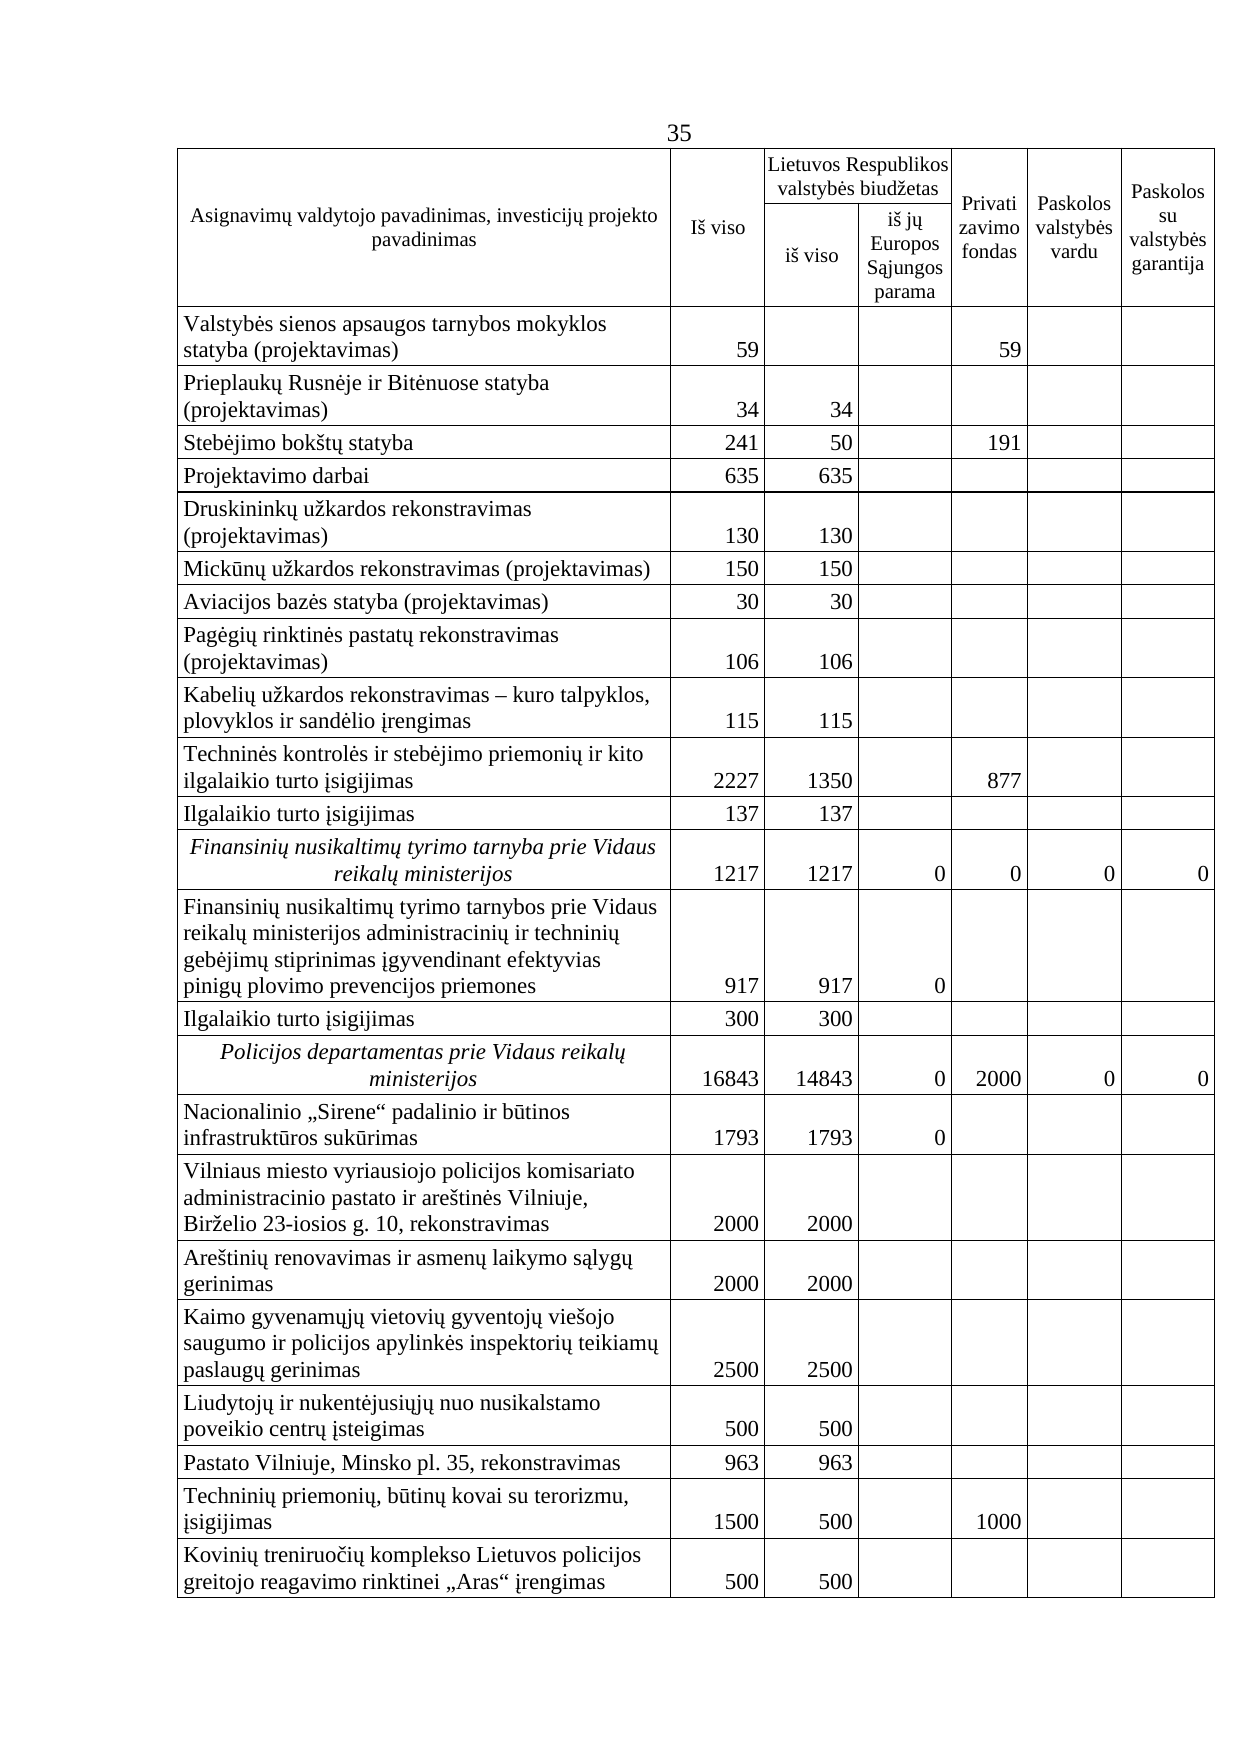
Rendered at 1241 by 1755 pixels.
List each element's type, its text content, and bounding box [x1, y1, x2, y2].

table_cell [1122, 1241, 1214, 1299]
table_cell [1122, 459, 1214, 491]
table_cell Liudytojų ir nukentėjusiųjų nuo nusikalstamo poveikio centrų įsteigimas [178, 1386, 670, 1445]
table_cell [952, 459, 1027, 491]
table_cell Ilgalaikio turto įsigijimas [178, 1002, 670, 1034]
table_cell Kabelių užkardos rekonstravimas – kuro talpyklos, plovyklos ir sandėlio įrengimas [178, 678, 670, 737]
table_cell [1122, 1386, 1214, 1445]
table_cell 59 [671, 307, 764, 365]
table_cell [1122, 1155, 1214, 1239]
table_cell [952, 890, 1027, 1001]
table_cell 2500 [765, 1300, 858, 1385]
table_cell 0 [859, 1036, 951, 1094]
table_cell [1122, 1095, 1214, 1154]
table_cell 2000 [671, 1241, 764, 1299]
table_cell [1122, 585, 1214, 617]
table_cell [859, 1479, 951, 1537]
table_cell 500 [765, 1479, 858, 1537]
table_cell 34 [765, 366, 858, 425]
table_cell [859, 1386, 951, 1445]
table_cell 300 [765, 1002, 858, 1034]
table_cell [952, 1386, 1027, 1445]
table_cell 14843 [765, 1036, 858, 1094]
table_cell iš jų Europos Sąjungos parama [859, 204, 951, 306]
table_cell 137 [765, 797, 858, 829]
table_cell [952, 493, 1027, 551]
table_cell [1122, 1539, 1214, 1597]
table_cell 30 [671, 585, 764, 617]
table_cell [1122, 366, 1214, 425]
table_cell 635 [671, 459, 764, 491]
table_cell 1793 [765, 1095, 858, 1154]
table_cell Prieplaukų Rusnėje ir Bitėnuose statyba (projektavimas) [178, 366, 670, 425]
table_header Iš viso [671, 149, 764, 306]
table_header Privatizavimo fondas [952, 149, 1027, 306]
table_cell Projektavimo darbai [178, 459, 670, 491]
table_cell 2500 [671, 1300, 764, 1385]
table_cell [765, 307, 858, 365]
table_cell [1028, 678, 1121, 737]
table_cell Kaimo gyvenamųjų vietovių gyventojų viešojo saugumo ir policijos apylinkės inspektorių teikiamų paslaugų gerinimas [178, 1300, 670, 1385]
table_cell Techninės kontrolės ir stebėjimo priemonių ir kito ilgalaikio turto įsigijimas [178, 738, 670, 796]
table_cell [859, 797, 951, 829]
table_cell [1028, 585, 1121, 617]
table_cell [859, 1002, 951, 1034]
table_cell 0 [859, 890, 951, 1001]
table_cell 130 [765, 493, 858, 551]
table_cell 59 [952, 307, 1027, 365]
table_cell [1122, 1300, 1214, 1385]
table_cell [952, 678, 1027, 737]
table_cell 16843 [671, 1036, 764, 1094]
table_cell [859, 1155, 951, 1239]
table_cell [1028, 619, 1121, 677]
table_cell 1500 [671, 1479, 764, 1537]
table_cell [859, 552, 951, 584]
table_cell Techninių priemonių, būtinų kovai su terorizmu, įsigijimas [178, 1479, 670, 1537]
table_cell [859, 619, 951, 677]
table_cell [1028, 797, 1121, 829]
table_cell 115 [671, 678, 764, 737]
table_cell [1028, 890, 1121, 1001]
table_cell 150 [765, 552, 858, 584]
table_cell Finansinių nusikaltimų tyrimo tarnyba prie Vidaus reikalų ministerijos [178, 830, 670, 889]
table_cell Policijos departamentas prie Vidaus reikalų ministerijos [178, 1036, 670, 1094]
table_cell 1217 [765, 830, 858, 889]
table_cell [1122, 678, 1214, 737]
table_cell [1028, 1155, 1121, 1239]
table_cell [1122, 1446, 1214, 1478]
table_cell [859, 493, 951, 551]
table_cell [952, 1241, 1027, 1299]
table_cell 0 [1028, 1036, 1121, 1094]
table_cell 50 [765, 426, 858, 458]
table_cell 130 [671, 493, 764, 551]
table_cell [1122, 552, 1214, 584]
table_cell 115 [765, 678, 858, 737]
table_cell 963 [671, 1446, 764, 1478]
table_cell 917 [671, 890, 764, 1001]
table_cell Kovinių treniruočių komplekso Lietuvos policijos greitojo reagavimo rinktinei „Aras“ įrengimas [178, 1539, 670, 1597]
table_cell 2000 [765, 1241, 858, 1299]
table_cell 34 [671, 366, 764, 425]
table_cell [1028, 1300, 1121, 1385]
table_cell 2000 [765, 1155, 858, 1239]
table_cell 106 [671, 619, 764, 677]
table_cell 0 [1122, 1036, 1214, 1094]
table_header Lietuvos Respublikos valstybės biudžetas [765, 149, 951, 203]
table_cell Finansinių nusikaltimų tyrimo tarnybos prie Vidaus reikalų ministerijos administracinių ir techninių gebėjimų stiprinimas įgyvendinant efektyvias pinigų plovimo prevencijos priemones [178, 890, 670, 1001]
table_cell 1217 [671, 830, 764, 889]
table_cell 500 [765, 1539, 858, 1597]
table_cell [1028, 552, 1121, 584]
table_cell [1122, 307, 1214, 365]
table_header Paskolos valstybės vardu [1028, 149, 1121, 306]
table_cell 635 [765, 459, 858, 491]
table_cell Ilgalaikio turto įsigijimas [178, 797, 670, 829]
table_cell [1028, 307, 1121, 365]
table_cell 0 [859, 1095, 951, 1154]
table_cell 500 [671, 1539, 764, 1597]
table_cell [1122, 738, 1214, 796]
table_cell [1028, 1479, 1121, 1537]
table_cell [1028, 1386, 1121, 1445]
table_cell [1028, 366, 1121, 425]
table_header Asignavimų valdytojo pavadinimas, investicijų projekto pavadinimas [178, 149, 670, 306]
table_cell 191 [952, 426, 1027, 458]
table_cell [1122, 493, 1214, 551]
table_cell [952, 1446, 1027, 1478]
table_cell [859, 678, 951, 737]
table_cell [859, 738, 951, 796]
table_cell [1122, 797, 1214, 829]
table_cell [1028, 1241, 1121, 1299]
table_cell 0 [1122, 830, 1214, 889]
table_cell Pastato Vilniuje, Minsko pl. 35, rekonstravimas [178, 1446, 670, 1478]
table_cell 1000 [952, 1479, 1027, 1537]
table_cell 150 [671, 552, 764, 584]
table_cell [859, 1300, 951, 1385]
table_cell 0 [952, 830, 1027, 889]
table_cell [1028, 459, 1121, 491]
table_cell Pagėgių rinktinės pastatų rekonstravimas (projektavimas) [178, 619, 670, 677]
table_cell 963 [765, 1446, 858, 1478]
table_cell 2000 [671, 1155, 764, 1239]
table_cell 0 [1028, 830, 1121, 889]
table_cell [952, 552, 1027, 584]
table_cell Druskininkų užkardos rekonstravimas (projektavimas) [178, 493, 670, 551]
table_cell Vilniaus miesto vyriausiojo policijos komisariato administracinio pastato ir areštinės Vilniuje, Birželio 23-iosios g. 10, rekonstravimas [178, 1155, 670, 1239]
table_cell [952, 366, 1027, 425]
table_cell 300 [671, 1002, 764, 1034]
table_cell [1028, 1539, 1121, 1597]
table_cell [859, 1446, 951, 1478]
table_cell iš viso [765, 204, 858, 306]
table_cell [1122, 1002, 1214, 1034]
table_cell [1028, 493, 1121, 551]
table_cell 137 [671, 797, 764, 829]
table_header Paskolos su valstybės garantija [1122, 149, 1214, 306]
table_cell [1028, 1095, 1121, 1154]
table_cell 1793 [671, 1095, 764, 1154]
table_cell [859, 1241, 951, 1299]
table_cell [859, 426, 951, 458]
table_cell 917 [765, 890, 858, 1001]
table_cell [1028, 738, 1121, 796]
table_cell [1122, 426, 1214, 458]
table_cell 0 [859, 830, 951, 889]
table_cell Valstybės sienos apsaugos tarnybos mokyklos statyba (projektavimas) [178, 307, 670, 365]
table_cell [1028, 426, 1121, 458]
table_cell Areštinių renovavimas ir asmenų laikymo sąlygų gerinimas [178, 1241, 670, 1299]
table_cell [1028, 1446, 1121, 1478]
table_cell 241 [671, 426, 764, 458]
table_cell 30 [765, 585, 858, 617]
table_cell [859, 459, 951, 491]
table_cell [952, 619, 1027, 677]
table_cell [859, 1539, 951, 1597]
table_cell [1122, 890, 1214, 1001]
table_cell 2000 [952, 1036, 1027, 1094]
table_cell 2227 [671, 738, 764, 796]
table_cell [952, 585, 1027, 617]
table_cell [859, 585, 951, 617]
table_cell [952, 1095, 1027, 1154]
table_cell Aviacijos bazės statyba (projektavimas) [178, 585, 670, 617]
table_cell [952, 797, 1027, 829]
table_cell 500 [765, 1386, 858, 1445]
table_cell [952, 1300, 1027, 1385]
table_cell Nacionalinio „Sirene“ padalinio ir būtinos infrastruktūros sukūrimas [178, 1095, 670, 1154]
table_cell 106 [765, 619, 858, 677]
table_cell [1122, 619, 1214, 677]
table_cell Mickūnų užkardos rekonstravimas (projektavimas) [178, 552, 670, 584]
table_cell [859, 366, 951, 425]
table_cell [1028, 1002, 1121, 1034]
table_cell 877 [952, 738, 1027, 796]
table_cell 1350 [765, 738, 858, 796]
table_cell [952, 1539, 1027, 1597]
table_cell 500 [671, 1386, 764, 1445]
table_cell Stebėjimo bokštų statyba [178, 426, 670, 458]
table_cell [952, 1002, 1027, 1034]
table_cell [859, 307, 951, 365]
table_cell [952, 1155, 1027, 1239]
table_cell [1122, 1479, 1214, 1537]
